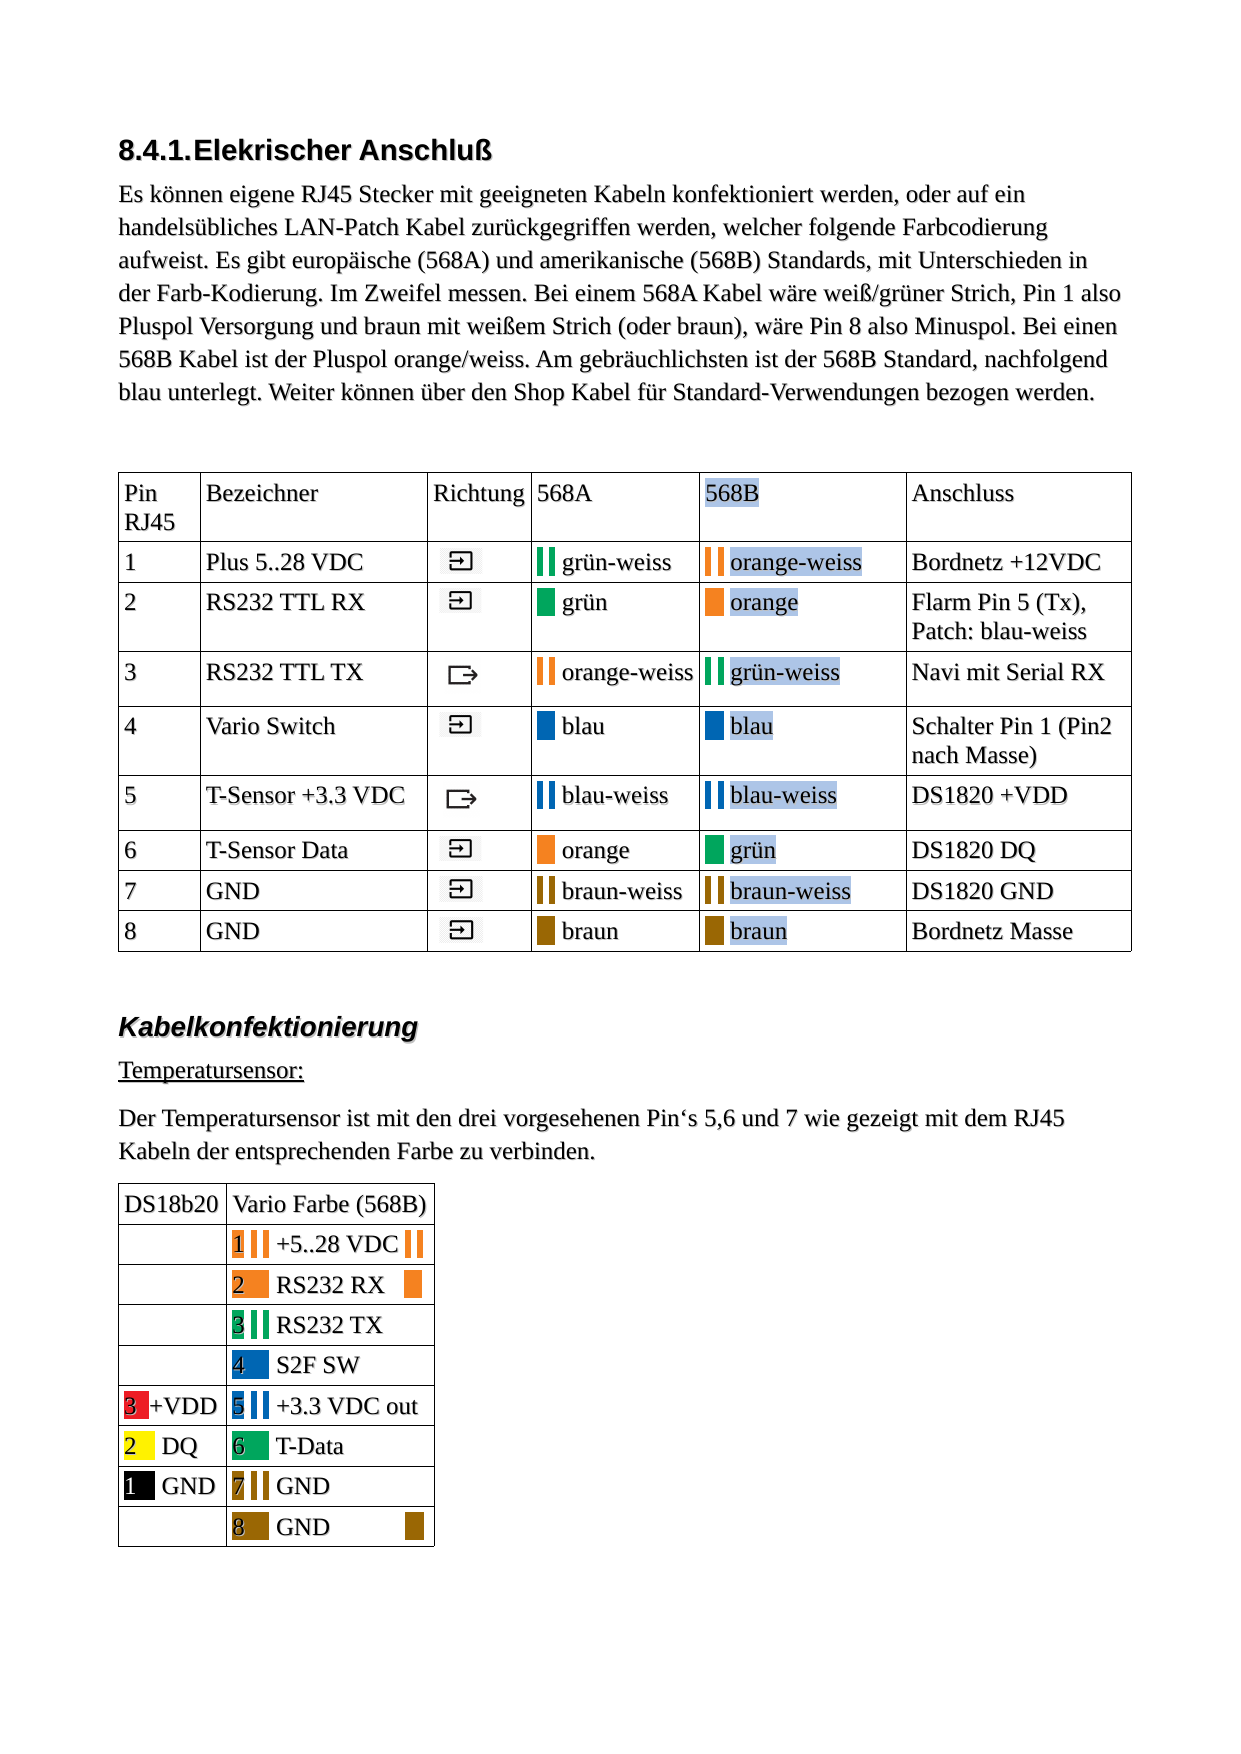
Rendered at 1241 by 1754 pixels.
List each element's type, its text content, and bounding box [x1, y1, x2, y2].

table_cell 6 [119, 831, 200, 870]
table_cell 2 [119, 583, 200, 651]
table_cell braun-weiss [700, 871, 906, 910]
table_header Richtung [428, 473, 531, 541]
table_cell braun-weiss [532, 871, 699, 910]
table_cell 5 [119, 776, 200, 829]
table_cell 4 [119, 707, 200, 775]
table_cell [428, 911, 531, 951]
table_cell DS1820 DQ [907, 831, 1131, 870]
table_cell [119, 1225, 226, 1264]
table_cell braun [532, 911, 699, 951]
table_cell T-Sensor +3.3 VDC [201, 776, 427, 829]
table_cell blau [700, 707, 906, 775]
table_cell [119, 1305, 226, 1344]
table_cell 8 [119, 911, 200, 951]
table_cell DS1820 +VDD [907, 776, 1131, 829]
text Temperatursensor: [118, 1055, 1122, 1084]
table_cell braun [700, 911, 906, 951]
table_header 568A [532, 473, 699, 541]
table_cell Flarm Pin 5 (Tx), Patch: blau-weiss [907, 583, 1131, 651]
text Es können eigene RJ45 Stecker mit geeigneten Kabeln konfektioniert werden, oder auf ein handelsübliches LAN-Patch Kabel zurückgegriffen werden, welcher folgende Farbcodierung aufweist. Es gibt europäische (568A) und amerikanische (568B) Standards, mit Unterschieden in der Farb-Kodierung. Im Zweifel messen. Bei einem 568A Kabel wäre weiß/grüner Strich, Pin 1 also Pluspol Versorgung und braun mit weißem Strich (oder braun), wäre Pin 8 also Minuspol. Bei einen 568B Kabel ist der Pluspol orange/weiss. Am gebräuchlichsten ist der 568B Standard, nachfolgend blau unterlegt. Weiter können über den Shop Kabel für Standard-Verwendungen bezogen werden. [118, 179, 1122, 406]
table_cell 3 [119, 652, 200, 706]
picture [439, 836, 482, 861]
table_cell 3 +VDD [119, 1386, 226, 1425]
table_cell grün [700, 831, 906, 870]
table_cell grün-weiss [532, 542, 699, 582]
table_cell RS232 TTL TX [201, 652, 427, 706]
table_cell Plus 5..28 VDC [201, 542, 427, 582]
table_cell orange [700, 583, 906, 651]
picture [439, 588, 482, 613]
table_header 568B [700, 473, 906, 541]
table_cell 8 GND [227, 1507, 434, 1546]
table_cell grün-weiss [700, 652, 906, 706]
table_cell [428, 707, 531, 775]
table_cell 2 DQ [119, 1426, 226, 1466]
subtitle Elekrischer Anschluß [118, 133, 1122, 166]
table_cell 7 [119, 871, 200, 910]
table_cell 7 GND [227, 1467, 434, 1506]
table_header DS18b20 [119, 1184, 226, 1224]
table_cell [119, 1507, 226, 1546]
table_header Anschluss [907, 473, 1131, 541]
table_cell GND [201, 871, 427, 910]
picture [444, 656, 482, 694]
picture [439, 712, 482, 737]
table_cell GND [201, 911, 427, 951]
table_cell DS1820 GND [907, 871, 1131, 910]
table_cell Schalter Pin 1 (Pin2 nach Masse) [907, 707, 1131, 775]
table_cell blau [532, 707, 699, 775]
table_cell [119, 1265, 226, 1304]
table_cell 5 +3.3 VDC out [227, 1386, 434, 1425]
table_cell Vario Switch [201, 707, 427, 775]
table_cell Bordnetz Masse [907, 911, 1131, 951]
table_cell 6 T-Data [227, 1426, 434, 1466]
table_cell orange-weiss [700, 542, 906, 582]
table_cell orange [532, 831, 699, 870]
table_cell [428, 871, 531, 910]
picture [442, 780, 480, 818]
table_header Vario Farbe (568B) [227, 1184, 434, 1224]
table_cell T-Sensor Data [201, 831, 427, 870]
table_header Pin RJ45 [119, 473, 200, 541]
table_cell Bordnetz +12VDC [907, 542, 1131, 582]
table_cell 2 RS232 RX [227, 1265, 434, 1304]
table_cell [428, 652, 531, 706]
table_cell grün [532, 583, 699, 651]
table_cell [428, 831, 531, 870]
table_cell [119, 1346, 226, 1385]
table_cell blau-weiss [700, 776, 906, 829]
table_cell orange-weiss [532, 652, 699, 706]
table_cell 1 GND [119, 1467, 226, 1506]
picture [439, 917, 484, 943]
text Der Temperatursensor ist mit den drei vorgesehenen Pin‘s 5,6 und 7 wie gezeigt mit dem RJ45 Kabeln der entsprechenden Farbe zu verbinden. [118, 1103, 1122, 1164]
picture [439, 548, 483, 574]
table_cell [428, 776, 531, 829]
table_cell [428, 542, 531, 582]
table_cell 1 [119, 542, 200, 582]
table_cell 4 S2F SW [227, 1346, 434, 1385]
table_cell Navi mit Serial RX [907, 652, 1131, 706]
table_cell blau-weiss [532, 776, 699, 829]
table_cell RS232 TTL RX [201, 583, 427, 651]
table_cell 1 +5..28 VDC [227, 1225, 434, 1264]
table_header Bezeichner [201, 473, 427, 541]
picture [439, 876, 483, 902]
subtitle Kabelkonfektionierung [118, 1011, 1122, 1043]
table_cell 3 RS232 TX [227, 1305, 434, 1344]
table_cell [428, 583, 531, 651]
